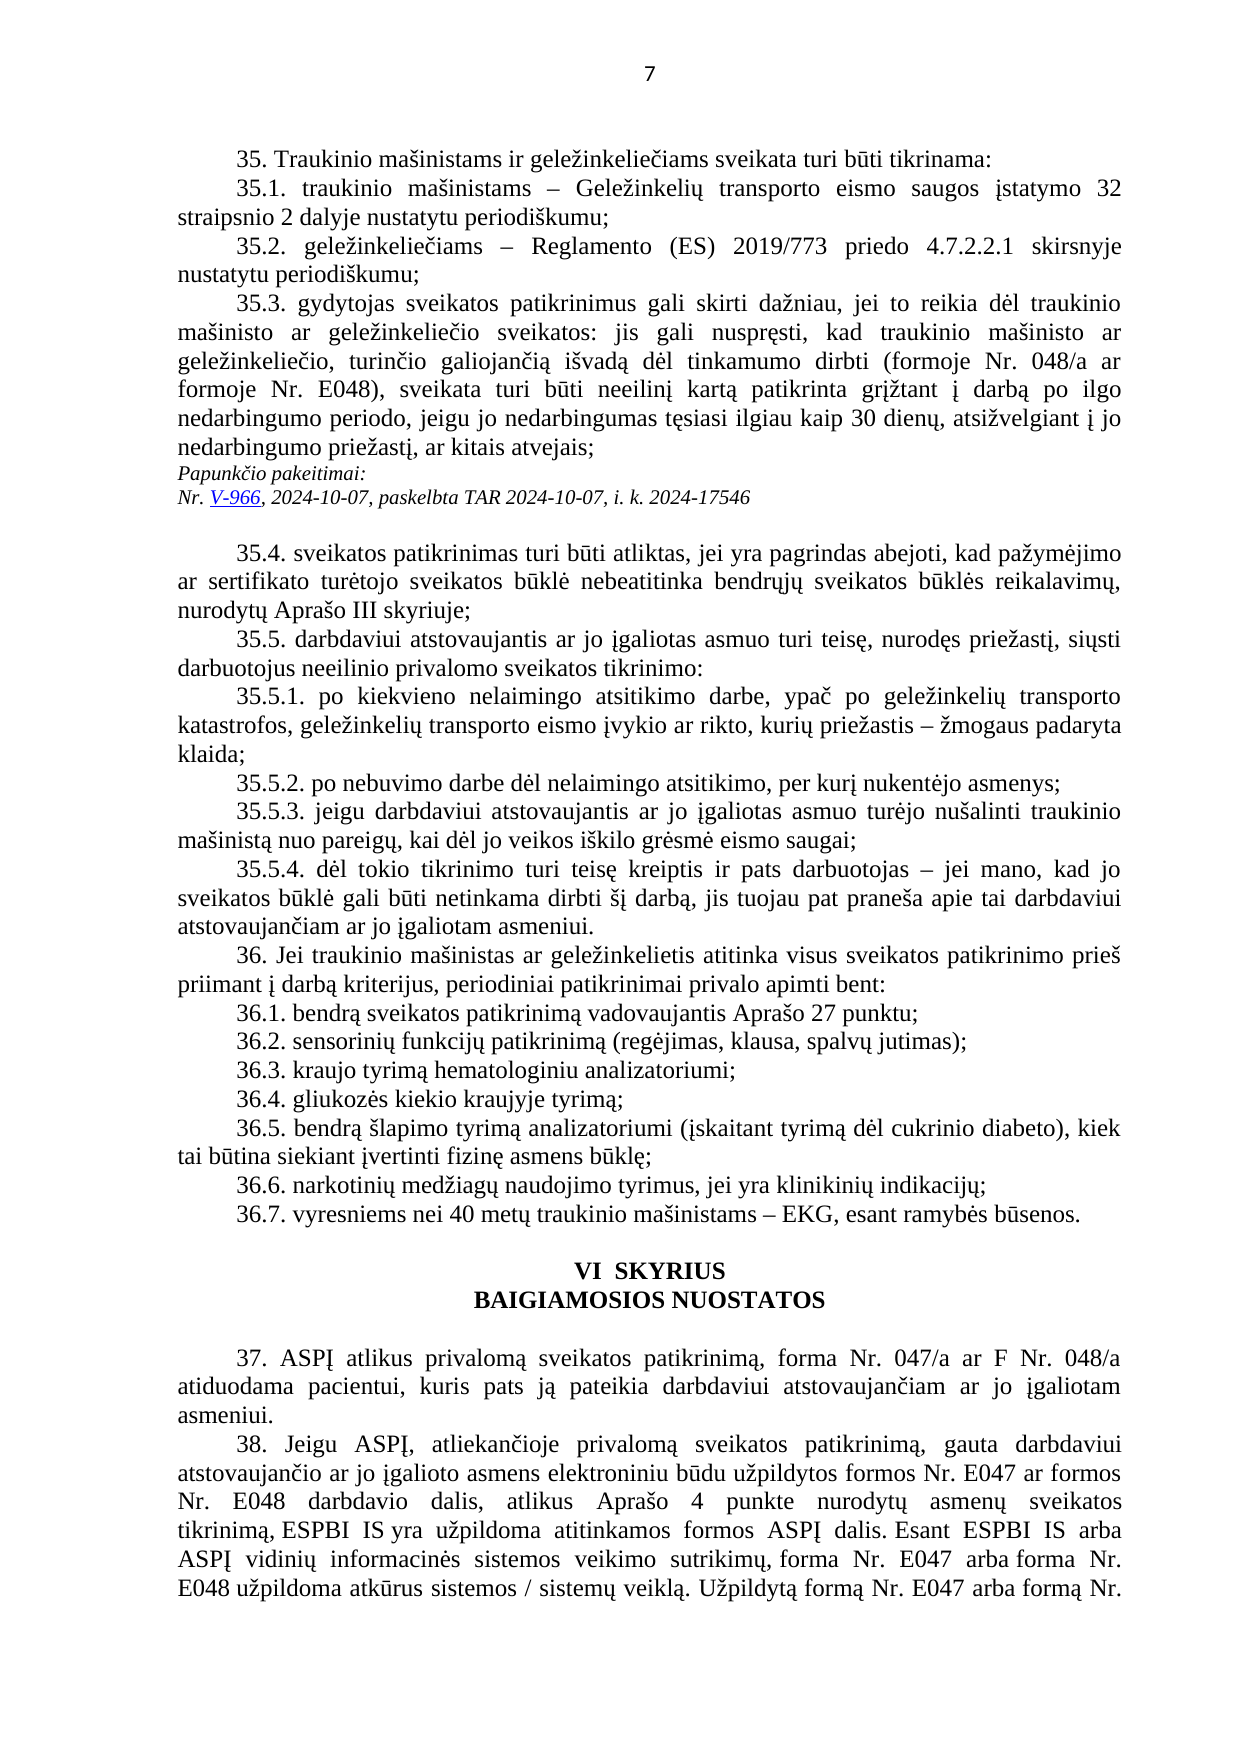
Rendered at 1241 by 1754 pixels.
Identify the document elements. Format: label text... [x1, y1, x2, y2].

text 35.1. traukinio mašinistams – Geležinkelių transporto eismo saugos įstatymo 32 straipsnio 2 dalyje nustatytu periodiškumu; [177, 173, 1122, 231]
text 36. Jei traukinio mašinistas ar geležinkelietis atitinka visus sveikatos patikrinimo prieš priimant į darbą kriterijus, periodiniai patikrinimai privalo apimti bent: [177, 940, 1122, 998]
text 36.3. kraujo tyrimą hematologiniu analizatoriumi; [177, 1055, 1122, 1084]
text BAIGIAMOSIOS NUOSTATOS [177, 1285, 1122, 1314]
text 35.5.2. po nebuvimo darbe dėl nelaimingo atsitikimo, per kurį nukentėjo asmenys; [177, 768, 1122, 796]
text 35.4. sveikatos patikrinimas turi būti atliktas, jei yra pagrindas abejoti, kad pažymėjimo ar sertifikato turėtojo sveikatos būklė nebeatitinka bendrųjų sveikatos būklės reikalavimų, nurodytų Aprašo III skyriuje; [177, 538, 1122, 624]
text 36.1. bendrą sveikatos patikrinimą vadovaujantis Aprašo 27 punktu; [177, 998, 1122, 1026]
text 35. Traukinio mašinistams ir geležinkeliečiams sveikata turi būti tikrinama: [177, 144, 1122, 173]
text 35.3. gydytojas sveikatos patikrinimus gali skirti dažniau, jei to reikia dėl traukinio mašinisto ar geležinkeliečio sveikatos: jis gali nuspręsti, kad traukinio mašinisto ar geležinkeliečio, turinčio galiojančią išvadą dėl tinkamumo dirbti (formoje Nr. 048/a ar formoje Nr. E048), sveikata turi būti neeilinį kartą patikrinta grįžtant į darbą po ilgo nedarbingumo periodo, jeigu jo nedarbingumas tęsiasi ilgiau kaip 30 dienų, atsižvelgiant į jo nedarbingumo priežastį, ar kitais atvejais; [177, 288, 1122, 461]
text VI SKYRIUS [177, 1256, 1122, 1285]
text Nr. V-966, 2024-10-07, paskelbta TAR 2024-10-07, i. k. 2024-17546 [177, 485, 1122, 509]
text 36.5. bendrą šlapimo tyrimą analizatoriumi (įskaitant tyrimą dėl cukrinio diabeto), kiek tai būtina siekiant įvertinti fizinę asmens būklę; [177, 1113, 1122, 1170]
text 35.5.1. po kiekvieno nelaimingo atsitikimo darbe, ypač po geležinkelių transporto katastrofos, geležinkelių transporto eismo įvykio ar rikto, kurių priežastis – žmogaus padaryta klaida; [177, 681, 1122, 768]
text Papunkčio pakeitimai: [177, 461, 1122, 485]
text 36.2. sensorinių funkcijų patikrinimą (regėjimas, klausa, spalvų jutimas); [177, 1026, 1122, 1055]
text 35.2. geležinkeliečiams – Reglamento (ES) 2019/773 priedo 4.7.2.2.1 skirsnyje nustatytu periodiškumu; [177, 231, 1122, 288]
text 36.4. gliukozės kiekio kraujyje tyrimą; [177, 1084, 1122, 1113]
text 35.5.4. dėl tokio tikrinimo turi teisę kreiptis ir pats darbuotojas – jei mano, kad jo sveikatos būklė gali būti netinkama dirbti šį darbą, jis tuojau pat praneša apie tai darbdaviui atstovaujančiam ar jo įgaliotam asmeniui. [177, 854, 1122, 940]
text 36.7. vyresniems nei 40 metų traukinio mašinistams – EKG, esant ramybės būsenos. [177, 1199, 1122, 1228]
text 37. ASPĮ atlikus privalomą sveikatos patikrinimą, forma Nr. 047/a ar F Nr. 048/a atiduodama pacientui, kuris pats ją pateikia darbdaviui atstovaujančiam ar jo įgaliotam asmeniui. [177, 1343, 1122, 1429]
text 35.5. darbdaviui atstovaujantis ar jo įgaliotas asmuo turi teisę, nurodęs priežastį, siųsti darbuotojus neeilinio privalomo sveikatos tikrinimo: [177, 624, 1122, 681]
text 36.6. narkotinių medžiagų naudojimo tyrimus, jei yra klinikinių indikacijų; [177, 1170, 1122, 1199]
text 38. Jeigu ASPĮ, atliekančioje privalomą sveikatos patikrinimą, gauta darbdaviui atstovaujančio ar jo įgalioto asmens elektroniniu būdu užpildytos formos Nr. E047 ar formos Nr. E048 darbdavio dalis, atlikus Aprašo 4 punkte nurodytų asmenų sveikatos tikrinimą, ESPBI IS yra užpildoma atitinkamos formos ASPĮ dalis. Esant ESPBI IS arba ASPĮ vidinių informacinės sistemos veikimo sutrikimų, forma Nr. E047 arba forma Nr. E048 užpildoma atkūrus sistemos / sistemų veiklą. Užpildytą formą Nr. E047 arba formą Nr. [177, 1429, 1122, 1601]
text 35.5.3. jeigu darbdaviui atstovaujantis ar jo įgaliotas asmuo turėjo nušalinti traukinio mašinistą nuo pareigų, kai dėl jo veikos iškilo grėsmė eismo saugai; [177, 796, 1122, 854]
